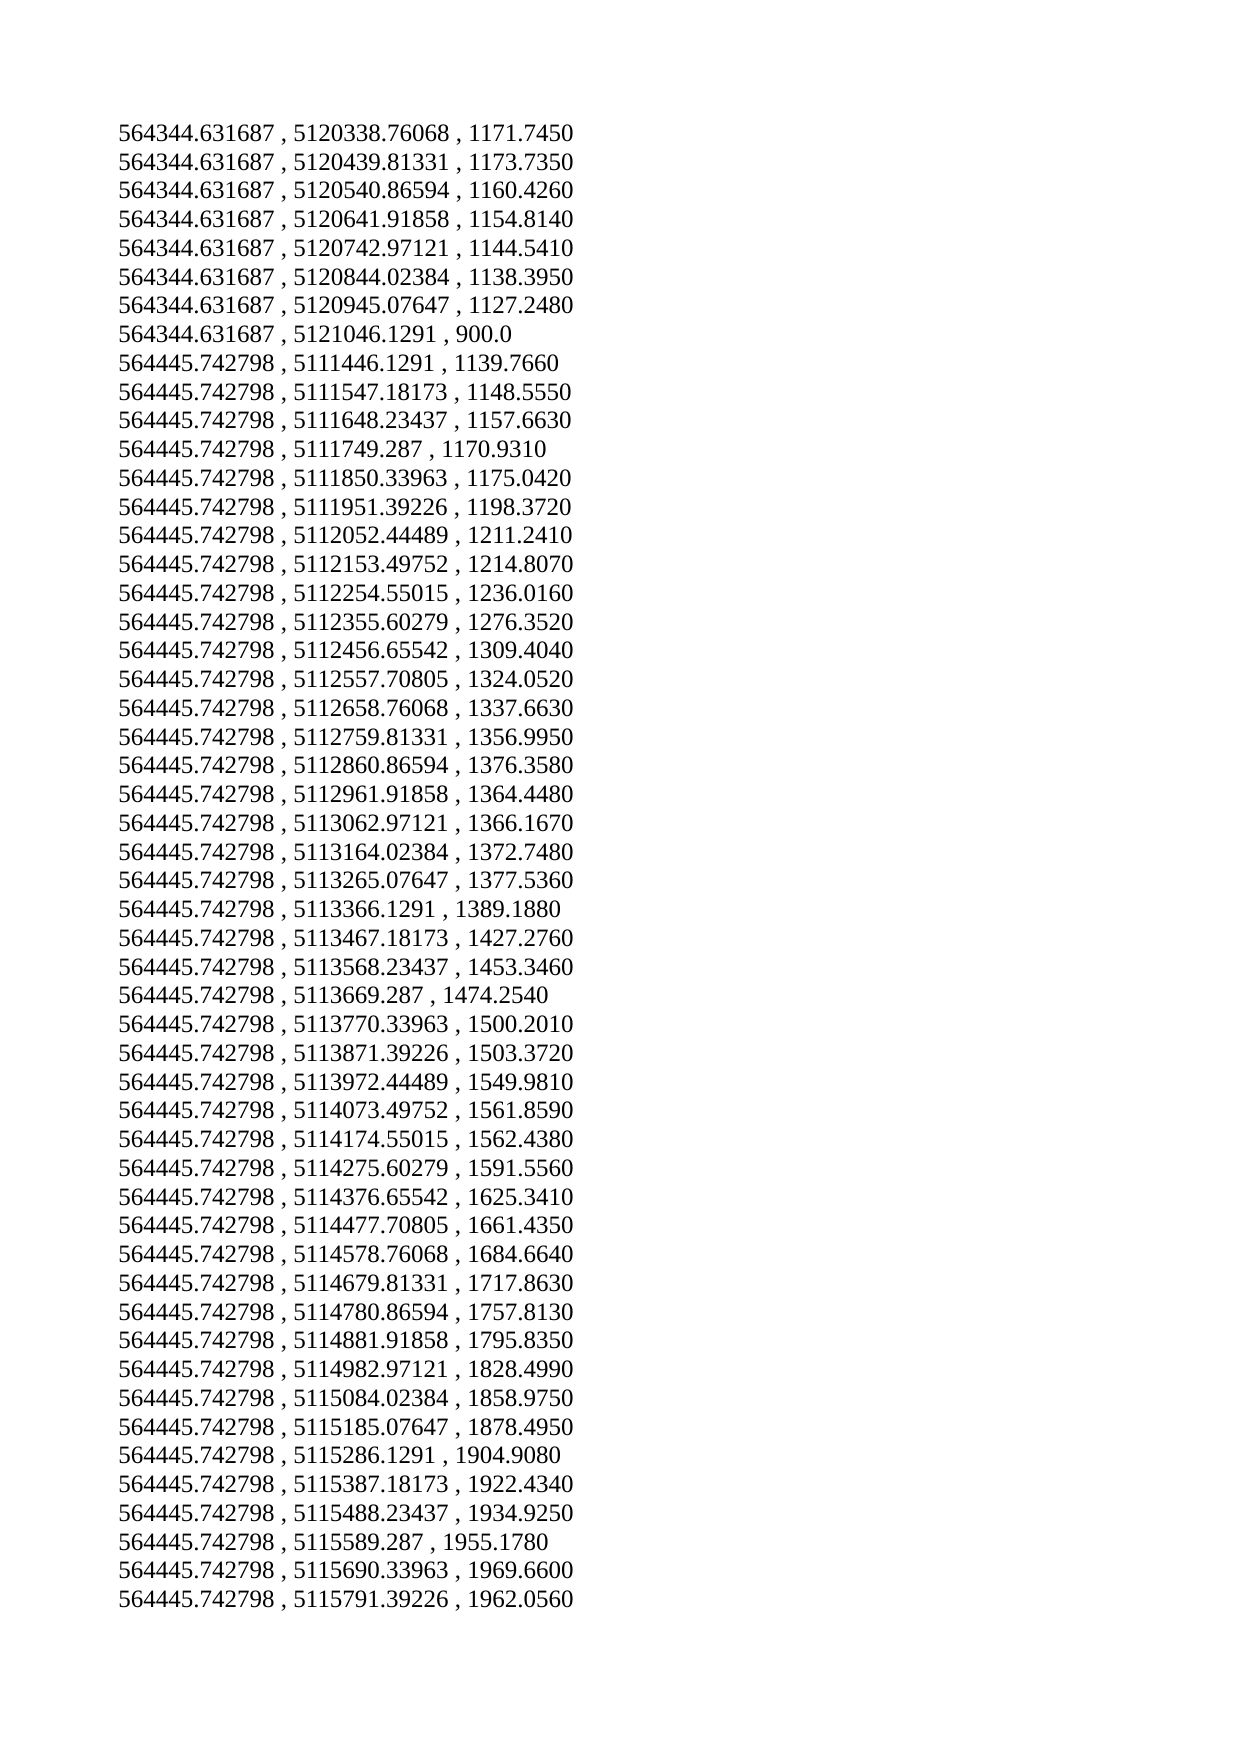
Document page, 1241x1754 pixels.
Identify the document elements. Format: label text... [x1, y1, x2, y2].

text 564445.742798 , 5113062.97121 , 1366.1670 [118, 808, 1122, 837]
text 564445.742798 , 5112456.65542 , 1309.4040 [118, 636, 1122, 664]
text 564445.742798 , 5113568.23437 , 1453.3460 [118, 952, 1122, 981]
text 564445.742798 , 5114073.49752 , 1561.8590 [118, 1096, 1122, 1124]
text 564445.742798 , 5114275.60279 , 1591.5560 [118, 1153, 1122, 1182]
text 564344.631687 , 5120439.81331 , 1173.7350 [118, 147, 1122, 176]
text 564445.742798 , 5113770.33963 , 1500.2010 [118, 1009, 1122, 1038]
text 564445.742798 , 5112557.70805 , 1324.0520 [118, 664, 1122, 693]
text 564445.742798 , 5112254.55015 , 1236.0160 [118, 578, 1122, 607]
text 564445.742798 , 5111951.39226 , 1198.3720 [118, 492, 1122, 521]
text 564445.742798 , 5111749.287 , 1170.9310 [118, 434, 1122, 463]
text 564344.631687 , 5120844.02384 , 1138.3950 [118, 262, 1122, 291]
text 564445.742798 , 5112759.81331 , 1356.9950 [118, 722, 1122, 751]
text 564445.742798 , 5114881.91858 , 1795.8350 [118, 1326, 1122, 1354]
text 564445.742798 , 5114174.55015 , 1562.4380 [118, 1124, 1122, 1153]
text 564445.742798 , 5112052.44489 , 1211.2410 [118, 521, 1122, 549]
text 564445.742798 , 5112355.60279 , 1276.3520 [118, 607, 1122, 636]
text 564445.742798 , 5115589.287 , 1955.1780 [118, 1527, 1122, 1556]
text 564445.742798 , 5112658.76068 , 1337.6630 [118, 693, 1122, 722]
text 564445.742798 , 5115488.23437 , 1934.9250 [118, 1498, 1122, 1527]
text 564445.742798 , 5113669.287 , 1474.2540 [118, 981, 1122, 1009]
text 564344.631687 , 5121046.1291 , 900.0 [118, 319, 1122, 348]
text 564445.742798 , 5111648.23437 , 1157.6630 [118, 406, 1122, 434]
text 564344.631687 , 5120945.07647 , 1127.2480 [118, 291, 1122, 319]
text 564445.742798 , 5115387.18173 , 1922.4340 [118, 1469, 1122, 1498]
text 564445.742798 , 5112860.86594 , 1376.3580 [118, 751, 1122, 779]
text 564344.631687 , 5120540.86594 , 1160.4260 [118, 176, 1122, 204]
text 564445.742798 , 5111850.33963 , 1175.0420 [118, 463, 1122, 492]
text 564445.742798 , 5114376.65542 , 1625.3410 [118, 1182, 1122, 1211]
text 564445.742798 , 5115286.1291 , 1904.9080 [118, 1441, 1122, 1469]
text 564445.742798 , 5111446.1291 , 1139.7660 [118, 348, 1122, 377]
text 564445.742798 , 5115185.07647 , 1878.4950 [118, 1412, 1122, 1441]
text 564445.742798 , 5114780.86594 , 1757.8130 [118, 1297, 1122, 1326]
text 564445.742798 , 5113467.18173 , 1427.2760 [118, 923, 1122, 952]
text 564445.742798 , 5111547.18173 , 1148.5550 [118, 377, 1122, 406]
text 564445.742798 , 5115084.02384 , 1858.9750 [118, 1383, 1122, 1412]
text 564344.631687 , 5120742.97121 , 1144.5410 [118, 233, 1122, 262]
text 564445.742798 , 5114982.97121 , 1828.4990 [118, 1354, 1122, 1383]
text 564445.742798 , 5115690.33963 , 1969.6600 [118, 1556, 1122, 1584]
text 564344.631687 , 5120641.91858 , 1154.8140 [118, 204, 1122, 233]
text 564445.742798 , 5113366.1291 , 1389.1880 [118, 894, 1122, 923]
text 564445.742798 , 5112961.91858 , 1364.4480 [118, 779, 1122, 808]
text 564445.742798 , 5115791.39226 , 1962.0560 [118, 1584, 1122, 1613]
text 564445.742798 , 5114477.70805 , 1661.4350 [118, 1211, 1122, 1239]
text 564445.742798 , 5113972.44489 , 1549.9810 [118, 1067, 1122, 1096]
text 564445.742798 , 5113871.39226 , 1503.3720 [118, 1038, 1122, 1067]
text 564445.742798 , 5114679.81331 , 1717.8630 [118, 1268, 1122, 1297]
text 564445.742798 , 5113164.02384 , 1372.7480 [118, 837, 1122, 866]
text 564445.742798 , 5114578.76068 , 1684.6640 [118, 1239, 1122, 1268]
text 564344.631687 , 5120338.76068 , 1171.7450 [118, 118, 1122, 147]
text 564445.742798 , 5112153.49752 , 1214.8070 [118, 549, 1122, 578]
text 564445.742798 , 5113265.07647 , 1377.5360 [118, 866, 1122, 894]
